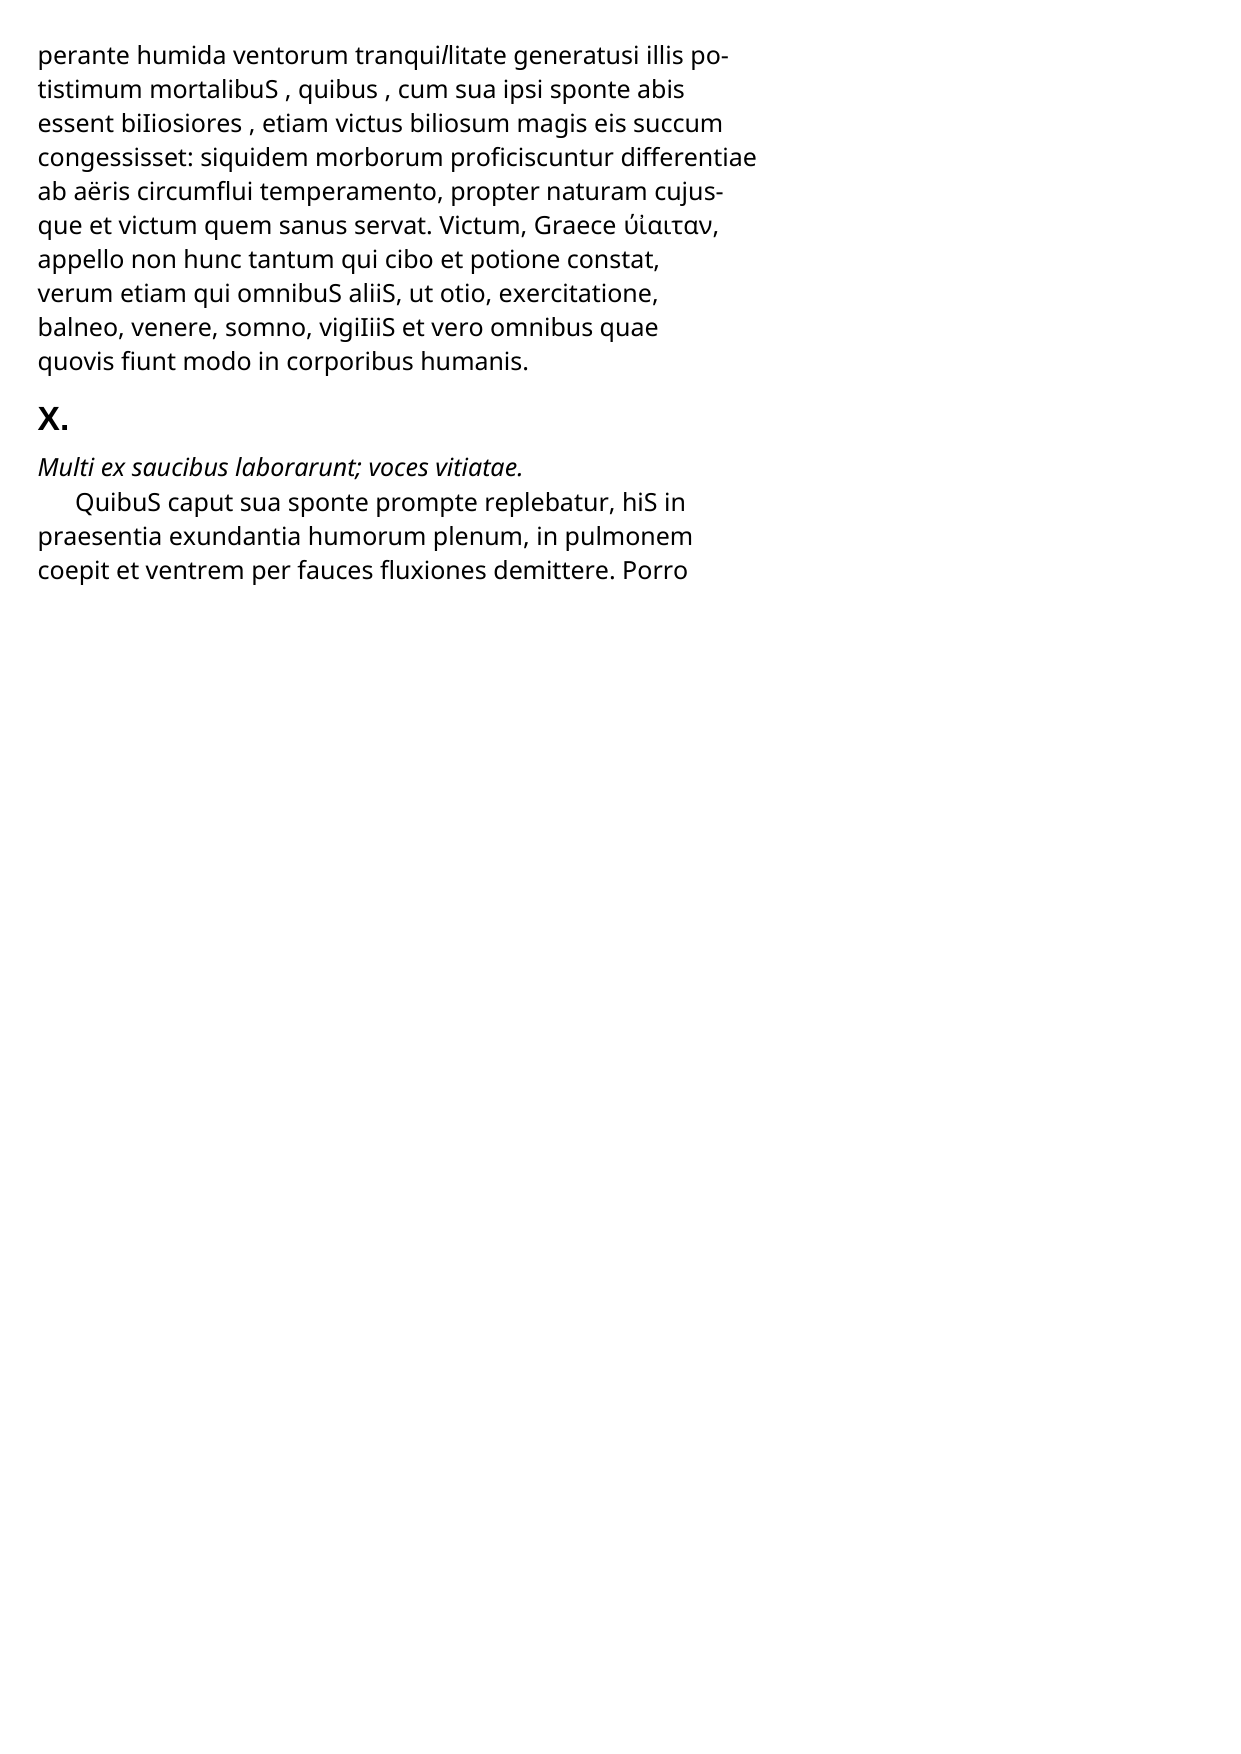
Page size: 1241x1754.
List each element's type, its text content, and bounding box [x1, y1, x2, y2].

text QuibuS caput sua sponte prompte replebatur, hiS in praesentia exundantia humorum plenum, in pulmonem coepit et ventrem per fauces fluxiones demittere. Porro [37, 484, 1203, 586]
text Multi ex saucibus laborarunt; voces vitiatae. [37, 450, 1203, 484]
text perante humida ventorum tranquillitate generatusi illis po- tistimum mortalibuS , quibus , cum sua ipsi sponte abis essent biIiosiores , etiam victus biliosum magis eis succum congessisset: siquidem morborum proficiscuntur differentiae ab aëris circumflui temperamento, propter naturam cujus- que et victum quem sanus servat. Victum, Graece ύἰαιταν, appello non hunc tantum qui cibo et potione constat, verum etiam qui omnibuS aliiS, ut otio, exercitatione, balneo, venere, somno, vigiIiiS et vero omnibus quae quovis fiunt modo in corporibus humanis. [37, 37, 1203, 378]
subtitle X. [37, 399, 1203, 438]
